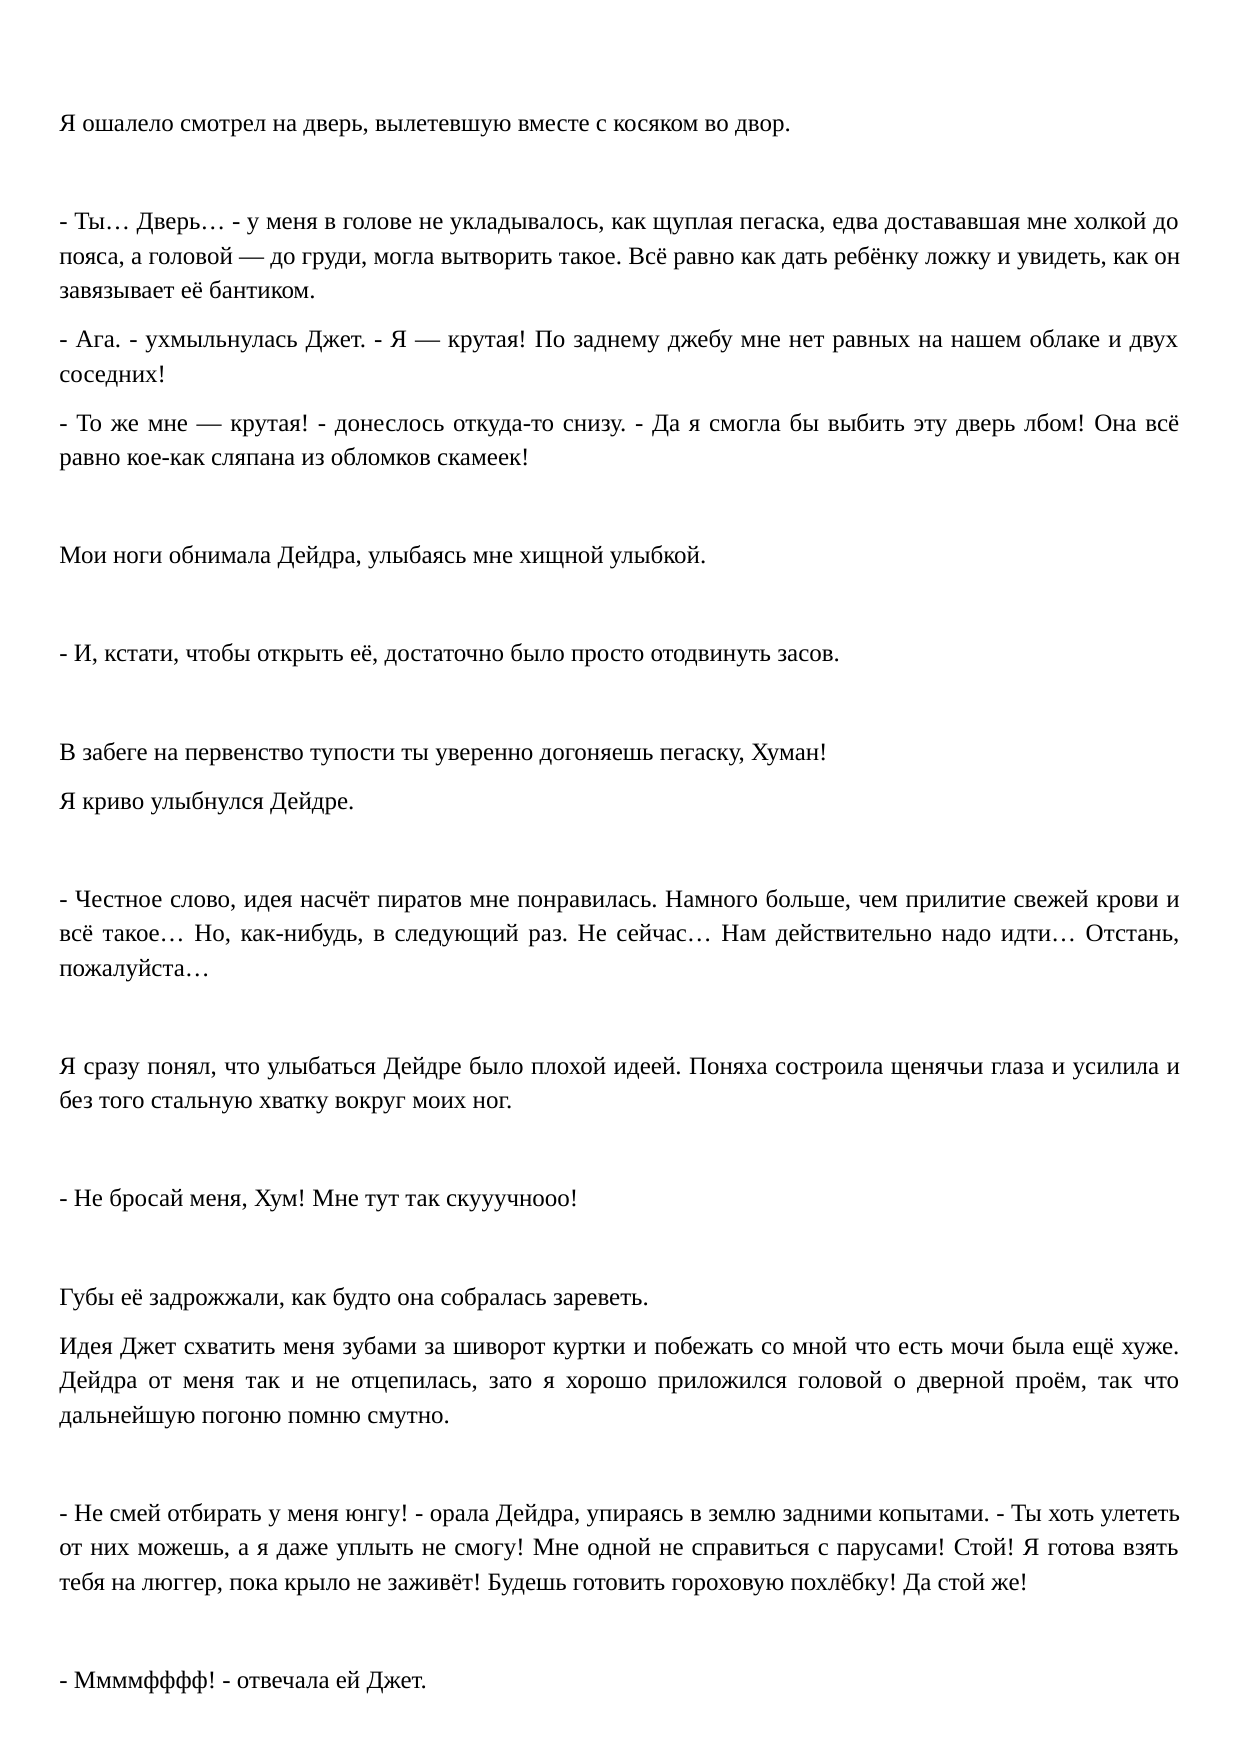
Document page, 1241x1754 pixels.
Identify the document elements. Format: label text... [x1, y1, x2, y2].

text В забеге на первенство тупости ты уверенно догоняешь пегаску, Хуман! [59, 737, 1181, 765]
text Я криво улыбнулся Дейдре. [59, 786, 1181, 814]
text Я ошалело смотрел на дверь, вылетевшую вместе с косяком во двор. [59, 108, 1181, 137]
text - Не бросай меня, Хум! Мне тут так скууучнооо! [59, 1183, 1181, 1212]
text - Честное слово, идея насчёт пиратов мне понравилась. Намного больше, чем прилитие свежей крови и всё такое… Но, как-нибудь, в следующий раз. Не сейчас… Нам действительно надо идти… Отстань, пожалуйста… [59, 884, 1181, 982]
text - И, кстати, чтобы открыть её, достаточно было просто отодвинуть засов. [59, 638, 1181, 667]
text Идея Джет схватить меня зубами за шиворот куртки и побежать со мной что есть мочи была ещё хуже. Дейдра от меня так и не отцепилась, зато я хорошо приложился головой о дверной проём, так что дальнейшую погоню помню смутно. [59, 1331, 1181, 1428]
text - Ммммфффф! - отвечала ей Джет. [59, 1665, 1181, 1694]
text Я сразу понял, что улыбаться Дейдре было плохой идеей. Поняха состроила щенячьи глаза и усилила и без того стальную хватку вокруг моих ног. [59, 1051, 1181, 1114]
text - То же мне — крутая! - донеслось откуда-то снизу. - Да я смогла бы выбить эту дверь лбом! Она всё равно кое-как сляпана из обломков скамеек! [59, 408, 1181, 471]
text Мои ноги обнимала Дейдра, улыбаясь мне хищной улыбкой. [59, 540, 1181, 569]
text Губы её задрожжали, как будто она собралась зареветь. [59, 1282, 1181, 1310]
text - Не смей отбирать у меня юнгу! - орала Дейдра, упираясь в землю задними копытами. - Ты хоть улететь от них можешь, а я даже уплыть не смогу! Мне одной не справиться с парусами! Стой! Я готова взять тебя на люггер, пока крыло не заживёт! Будешь готовить гороховую похлёбку! Да стой же! [59, 1498, 1181, 1596]
text - Ты… Дверь… - у меня в голове не укладывалось, как щуплая пегаска, едва достававшая мне холкой до пояса, а головой — до груди, могла вытворить такое. Всё равно как дать ребёнку ложку и увидеть, как он завязывает её бантиком. [59, 206, 1181, 304]
text - Ага. - ухмыльнулась Джет. - Я — крутая! По заднему джебу мне нет равных на нашем облаке и двух соседних! [59, 324, 1181, 387]
